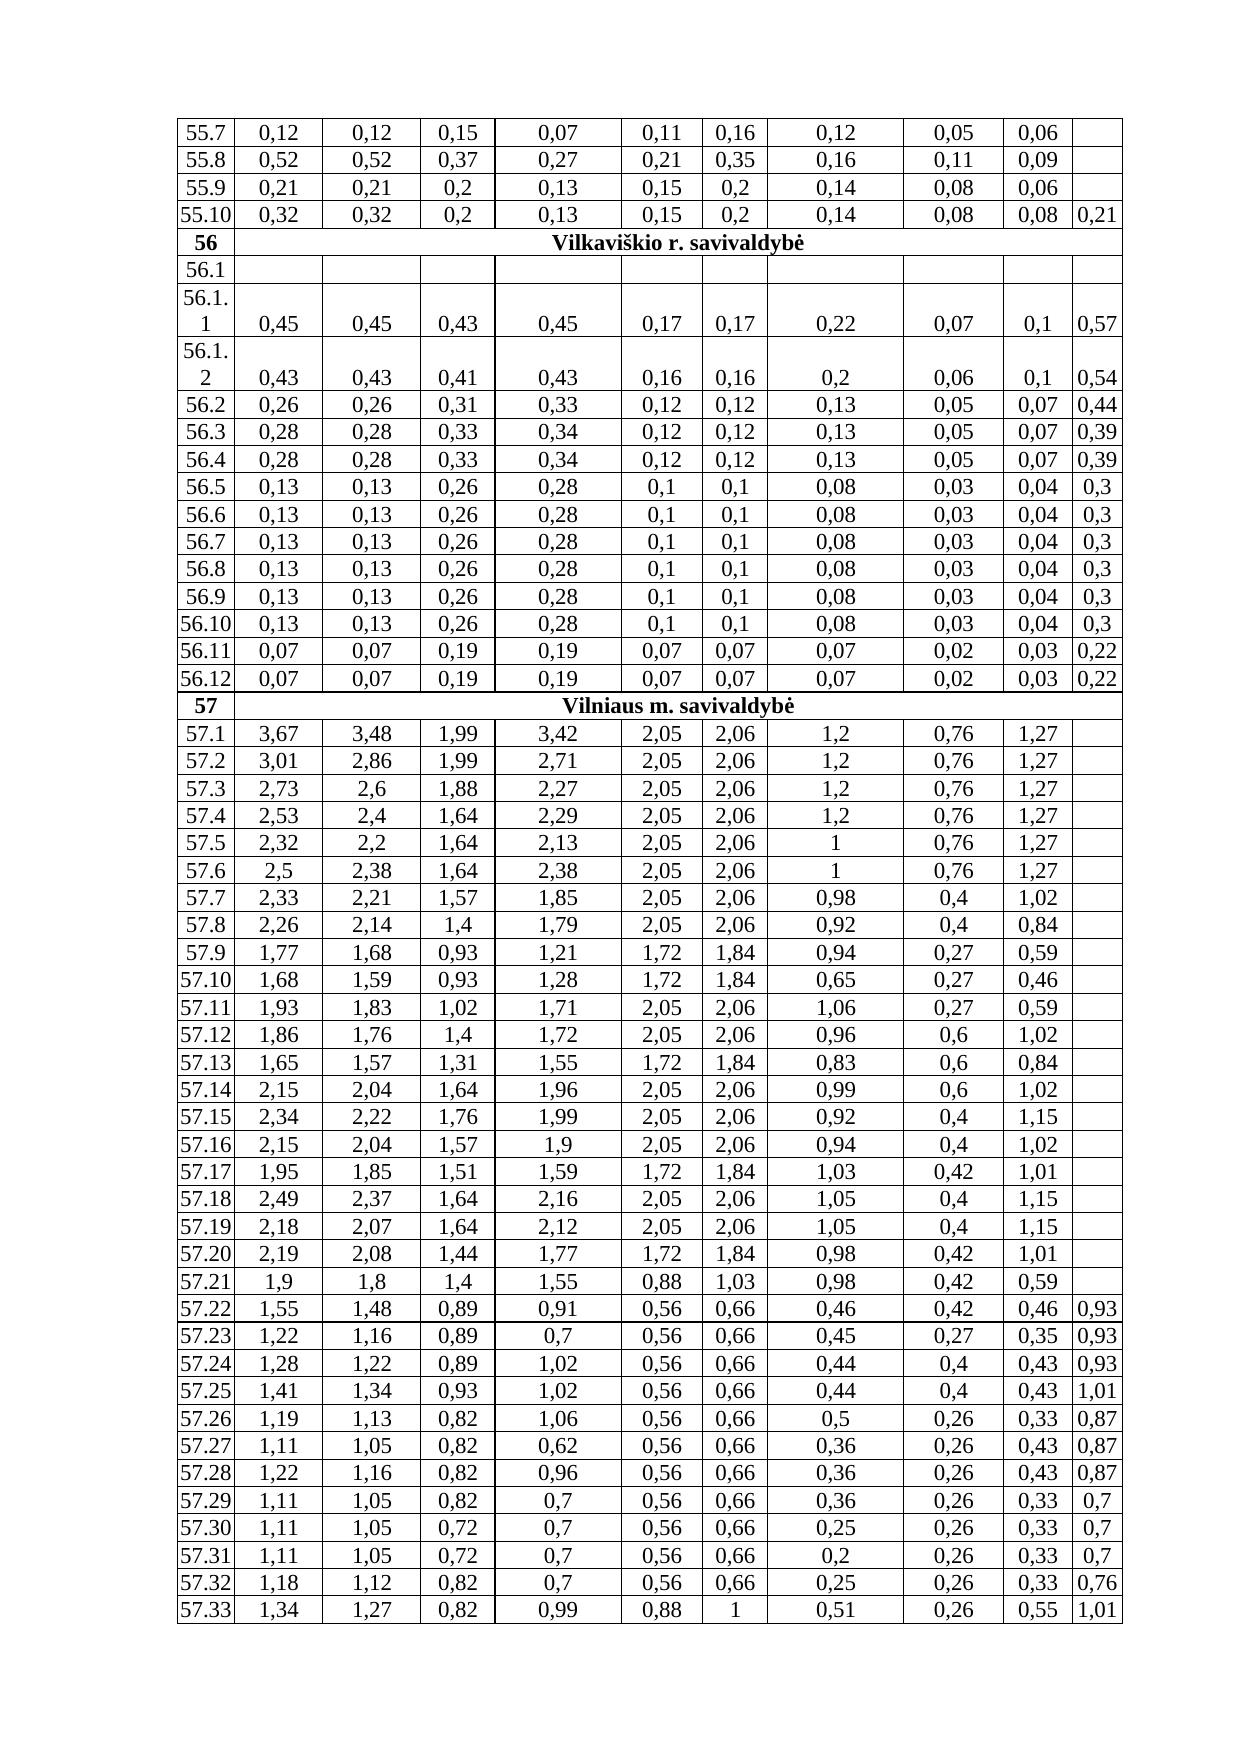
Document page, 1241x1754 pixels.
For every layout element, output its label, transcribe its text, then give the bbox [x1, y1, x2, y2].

table_cell 55.7 [178, 119, 234, 146]
table_cell 57.29 [178, 1487, 234, 1513]
table_cell 0,08 [768, 555, 903, 582]
table_cell 0,27 [904, 994, 1003, 1020]
table_cell 1,55 [496, 1049, 621, 1075]
table_cell 0,12 [703, 391, 767, 417]
table_cell 0,66 [703, 1295, 767, 1321]
table_cell 0,82 [421, 1405, 494, 1431]
table_cell 1,27 [1004, 857, 1072, 883]
table_cell 0,2 [703, 174, 767, 200]
table_cell 0,42 [904, 1295, 1003, 1321]
table_cell 0,66 [703, 1487, 767, 1513]
table_cell 0,25 [768, 1514, 903, 1541]
table_cell 0,89 [421, 1295, 494, 1321]
table_cell 0,05 [904, 391, 1003, 417]
table_cell 0,87 [1073, 1432, 1122, 1458]
table_cell 2,06 [703, 1021, 767, 1047]
table_cell 2,22 [323, 1103, 420, 1130]
table_cell 0,76 [904, 829, 1003, 856]
table_cell 0,22 [1073, 665, 1122, 691]
table_cell 0,32 [323, 201, 420, 228]
table_cell 1,05 [768, 1213, 903, 1239]
table_cell 0,76 [904, 747, 1003, 773]
table_cell 2,26 [235, 912, 322, 938]
table_cell 57.18 [178, 1186, 234, 1212]
table_cell 2,05 [622, 829, 702, 856]
table_cell 0,66 [703, 1405, 767, 1431]
table_cell 0,46 [1004, 966, 1072, 993]
table_cell 0,93 [1073, 1323, 1122, 1349]
table_cell 1,84 [703, 966, 767, 993]
table_cell 0,08 [768, 528, 903, 554]
table_cell 1,84 [703, 1240, 767, 1267]
table_cell 0,08 [768, 501, 903, 527]
table_cell 0,44 [768, 1350, 903, 1376]
table_cell 0,43 [1004, 1460, 1072, 1486]
table_cell 0,22 [1073, 638, 1122, 664]
table_cell 0,96 [768, 1021, 903, 1047]
table_cell 0,15 [622, 174, 702, 200]
table_cell 0,11 [904, 147, 1003, 173]
table_cell 0,52 [235, 147, 322, 173]
table_cell 2,06 [703, 1131, 767, 1157]
table_cell 0,6 [904, 1021, 1003, 1047]
table_cell 1,4 [421, 912, 494, 938]
table_cell 56 [178, 229, 234, 255]
table_cell 0,14 [768, 201, 903, 228]
table_cell 2,33 [235, 884, 322, 911]
table_cell 0,39 [1073, 446, 1122, 472]
table_cell 1,05 [323, 1432, 420, 1458]
table_cell 0,43 [1004, 1432, 1072, 1458]
table_cell 0,13 [768, 446, 903, 472]
table_cell 2,05 [622, 747, 702, 773]
table_cell 0,31 [421, 391, 494, 417]
table_cell 0,13 [323, 501, 420, 527]
table_cell 0,3 [1073, 528, 1122, 554]
table_cell 0,43 [1004, 1350, 1072, 1376]
table_cell 0,08 [768, 610, 903, 637]
table_cell 0,33 [1004, 1569, 1072, 1595]
table_cell 0,07 [235, 638, 322, 664]
table_cell 56.5 [178, 473, 234, 499]
table_cell 2,53 [235, 802, 322, 828]
table_cell [1004, 256, 1072, 282]
table_cell 0,59 [1004, 1268, 1072, 1294]
table_cell 55.8 [178, 147, 234, 173]
table_cell 0,43 [323, 337, 420, 390]
table_cell [622, 256, 702, 282]
table_cell 0,84 [1004, 912, 1072, 938]
table_cell 1,22 [235, 1323, 322, 1349]
table_cell 57.22 [178, 1295, 234, 1321]
table_cell 0,2 [421, 201, 494, 228]
table_cell 0,2 [421, 174, 494, 200]
table_cell 1,72 [622, 966, 702, 993]
table_cell 1,72 [496, 1021, 621, 1047]
table_cell 1,44 [421, 1240, 494, 1267]
table_cell 2,06 [703, 1076, 767, 1102]
table_cell 1,65 [235, 1049, 322, 1075]
table_cell 1,71 [496, 994, 621, 1020]
table_cell 2,15 [235, 1076, 322, 1102]
table_cell 0,1 [622, 583, 702, 609]
table_cell 1,28 [496, 966, 621, 993]
table_cell 0,15 [421, 119, 494, 146]
table_cell 2,13 [496, 829, 621, 856]
table_cell 0,82 [421, 1487, 494, 1513]
table_cell [1073, 1186, 1122, 1212]
table_cell 2,29 [496, 802, 621, 828]
table_cell 0,45 [768, 1323, 903, 1349]
table_cell 57.9 [178, 939, 234, 965]
table_cell 0,32 [235, 201, 322, 228]
table_cell [1073, 1158, 1122, 1184]
table_cell 2,05 [622, 1076, 702, 1102]
table_cell 1,76 [323, 1021, 420, 1047]
table_cell 1,06 [768, 994, 903, 1020]
table_cell [1073, 1268, 1122, 1294]
table_cell 0,04 [1004, 583, 1072, 609]
table_cell 0,28 [323, 446, 420, 472]
table_cell 0,02 [904, 665, 1003, 691]
table_cell 0,59 [1004, 994, 1072, 1020]
table_cell 57.26 [178, 1405, 234, 1431]
table_cell 3,48 [323, 720, 420, 746]
table_cell 2,34 [235, 1103, 322, 1130]
table_cell 0,13 [235, 501, 322, 527]
table_cell 57.23 [178, 1323, 234, 1349]
table_cell 1,96 [496, 1076, 621, 1102]
table_cell 2,86 [323, 747, 420, 773]
table_cell 2,37 [323, 1186, 420, 1212]
table_cell 0,66 [703, 1542, 767, 1568]
table_cell 0,05 [904, 446, 1003, 472]
table_cell 56.3 [178, 419, 234, 445]
table_cell 0,56 [622, 1569, 702, 1595]
table_cell 1,9 [235, 1268, 322, 1294]
table_cell 0,88 [622, 1268, 702, 1294]
table_cell 1,2 [768, 775, 903, 801]
table_cell 0,66 [703, 1432, 767, 1458]
table_cell 0,07 [323, 665, 420, 691]
table_cell 0,62 [496, 1432, 621, 1458]
table_cell 0,12 [703, 446, 767, 472]
table_cell 0,12 [768, 119, 903, 146]
table_cell 0,08 [904, 174, 1003, 200]
table_cell 0,1 [703, 583, 767, 609]
table_cell 0,07 [703, 638, 767, 664]
table_cell 0,82 [421, 1460, 494, 1486]
table_cell 2,16 [496, 1186, 621, 1212]
table_cell 0,92 [768, 1103, 903, 1130]
table_cell 57.19 [178, 1213, 234, 1239]
table_cell 0,65 [768, 966, 903, 993]
table_cell 1,99 [496, 1103, 621, 1130]
table_cell 0,19 [496, 665, 621, 691]
table_cell 1,4 [421, 1021, 494, 1047]
table_cell 0,76 [1073, 1569, 1122, 1595]
table_cell 0,04 [1004, 528, 1072, 554]
table_cell 0,28 [323, 419, 420, 445]
table_cell 1,11 [235, 1432, 322, 1458]
table_cell 2,05 [622, 994, 702, 1020]
table_cell 0,13 [323, 583, 420, 609]
table_cell 57.12 [178, 1021, 234, 1047]
table_cell 0,26 [904, 1514, 1003, 1541]
table_cell 0,7 [496, 1514, 621, 1541]
table_cell 1 [768, 829, 903, 856]
table_cell 0,07 [703, 665, 767, 691]
table_cell 1,64 [421, 857, 494, 883]
table_cell 1,86 [235, 1021, 322, 1047]
table_cell [496, 256, 621, 282]
table_cell 0,12 [622, 446, 702, 472]
table_cell 1,72 [622, 939, 702, 965]
table_cell 0,1 [622, 528, 702, 554]
table_cell 0,13 [496, 174, 621, 200]
table_cell 0,21 [323, 174, 420, 200]
table_cell 0,56 [622, 1377, 702, 1404]
table_cell 0,51 [768, 1596, 903, 1623]
table_cell 0,72 [421, 1542, 494, 1568]
table_cell 1,16 [323, 1323, 420, 1349]
table_cell 0,89 [421, 1350, 494, 1376]
table_cell 0,19 [421, 665, 494, 691]
table_cell 0,33 [1004, 1405, 1072, 1431]
table_cell 0,42 [904, 1268, 1003, 1294]
table_cell [1073, 1076, 1122, 1102]
table_cell 2,06 [703, 775, 767, 801]
table_cell 0,03 [904, 501, 1003, 527]
table_cell 0,45 [235, 284, 322, 336]
table_cell 3,01 [235, 747, 322, 773]
table_cell 1,16 [323, 1460, 420, 1486]
table_cell 0,12 [703, 419, 767, 445]
table_cell 0,7 [496, 1542, 621, 1568]
table_cell 1,11 [235, 1542, 322, 1568]
table_cell 0,35 [1004, 1323, 1072, 1349]
table_cell 0,26 [421, 528, 494, 554]
table_cell 0,1 [1004, 284, 1072, 336]
table_cell [904, 256, 1003, 282]
table_cell 57.20 [178, 1240, 234, 1267]
table_cell 2,06 [703, 857, 767, 883]
table_cell Vilkaviškio r. savivaldybė [235, 229, 1122, 255]
table_cell 0,28 [496, 555, 621, 582]
table_cell 2,06 [703, 1186, 767, 1212]
table_cell 0,2 [768, 1542, 903, 1568]
table_cell 2,05 [622, 1213, 702, 1239]
table_cell 57.21 [178, 1268, 234, 1294]
table_cell 0,13 [323, 610, 420, 637]
table_cell 57.31 [178, 1542, 234, 1568]
table_cell [1073, 857, 1122, 883]
table_cell 0,2 [703, 201, 767, 228]
table_cell 2,38 [323, 857, 420, 883]
table_cell 2,21 [323, 884, 420, 911]
table_cell 1,2 [768, 747, 903, 773]
table_cell 0,12 [235, 119, 322, 146]
table_cell 2,18 [235, 1213, 322, 1239]
table_cell 57.8 [178, 912, 234, 938]
table_cell 0,66 [703, 1377, 767, 1404]
table_cell 2,2 [323, 829, 420, 856]
table_cell 0,45 [323, 284, 420, 336]
table_cell 1,31 [421, 1049, 494, 1075]
table_cell 57.13 [178, 1049, 234, 1075]
table_cell 0,19 [421, 638, 494, 664]
table_cell 1,02 [1004, 1131, 1072, 1157]
table_cell 0,4 [904, 1213, 1003, 1239]
table_cell 0,27 [904, 966, 1003, 993]
table_cell 57.6 [178, 857, 234, 883]
table_cell 57.4 [178, 802, 234, 828]
table_cell 57.28 [178, 1460, 234, 1486]
table_cell [1073, 775, 1122, 801]
table_cell 0,59 [1004, 939, 1072, 965]
table_cell 1,55 [496, 1268, 621, 1294]
table_cell 0,41 [421, 337, 494, 390]
table_cell 56.1.2 [178, 337, 234, 390]
table_cell 1,8 [323, 1268, 420, 1294]
table_cell 0,26 [904, 1596, 1003, 1623]
table_cell 2,05 [622, 1186, 702, 1212]
table_cell 2,06 [703, 802, 767, 828]
table_cell [235, 256, 322, 282]
table_cell 1,19 [235, 1405, 322, 1431]
table_cell 0,33 [1004, 1514, 1072, 1541]
table_cell 1,64 [421, 1186, 494, 1212]
table_cell 0,07 [235, 665, 322, 691]
table_cell 0,52 [323, 147, 420, 173]
table_cell 2,06 [703, 884, 767, 911]
table_cell 1,55 [235, 1295, 322, 1321]
table_cell 0,72 [421, 1514, 494, 1541]
table_cell 0,03 [904, 610, 1003, 637]
table_cell 1,02 [496, 1350, 621, 1376]
table_cell 1,57 [421, 1131, 494, 1157]
table_cell 2,4 [323, 802, 420, 828]
table_cell 0,22 [768, 284, 903, 336]
table_cell 1,21 [496, 939, 621, 965]
table_cell 0,4 [904, 912, 1003, 938]
table_cell 57.2 [178, 747, 234, 773]
table_cell 0,1 [703, 610, 767, 637]
table_cell 0,07 [1004, 391, 1072, 417]
table_cell 0,08 [904, 201, 1003, 228]
table_cell 1,84 [703, 1158, 767, 1184]
table_cell 0,6 [904, 1076, 1003, 1102]
table_cell 2,38 [496, 857, 621, 883]
table_cell 0,7 [496, 1323, 621, 1349]
table_cell 0,27 [904, 1323, 1003, 1349]
table_cell 2,12 [496, 1213, 621, 1239]
table_cell 0,12 [622, 391, 702, 417]
table_cell 0,96 [496, 1460, 621, 1486]
table_cell 56.8 [178, 555, 234, 582]
table_cell [1073, 1240, 1122, 1267]
table_cell 1,15 [1004, 1213, 1072, 1239]
table_cell 0,56 [622, 1514, 702, 1541]
table_cell [1073, 720, 1122, 746]
table_cell 2,05 [622, 1021, 702, 1047]
table_cell 0,7 [496, 1487, 621, 1513]
table_cell 2,19 [235, 1240, 322, 1267]
table_cell 1,59 [496, 1158, 621, 1184]
table_cell 0,13 [235, 610, 322, 637]
table_cell 0,89 [421, 1323, 494, 1349]
table_cell 0,55 [1004, 1596, 1072, 1623]
table_cell 0,26 [235, 391, 322, 417]
table_cell 1,28 [235, 1350, 322, 1376]
table_cell 0,27 [904, 939, 1003, 965]
table_cell 0,1 [622, 473, 702, 499]
table_cell 0,3 [1073, 555, 1122, 582]
table_cell 0,93 [421, 939, 494, 965]
table_cell [1073, 966, 1122, 993]
table_cell 0,99 [768, 1076, 903, 1102]
table_cell 1,05 [323, 1514, 420, 1541]
table_cell 2,05 [622, 857, 702, 883]
table_cell 0,35 [703, 147, 767, 173]
table_cell 0,4 [904, 1131, 1003, 1157]
table_cell 0,13 [323, 555, 420, 582]
table_cell 0,1 [622, 501, 702, 527]
table_cell 0,4 [904, 884, 1003, 911]
table_cell 0,16 [703, 119, 767, 146]
table_cell 0,66 [703, 1323, 767, 1349]
table_cell 56.12 [178, 665, 234, 691]
table_cell 1,99 [421, 747, 494, 773]
table_cell [1073, 1213, 1122, 1239]
table_cell 0,43 [421, 284, 494, 336]
table_cell 1,15 [1004, 1186, 1072, 1212]
table_cell 0,43 [235, 337, 322, 390]
table_cell 0,26 [421, 555, 494, 582]
table_cell 0,02 [904, 638, 1003, 664]
table_cell 0,82 [421, 1432, 494, 1458]
table_cell 1,11 [235, 1487, 322, 1513]
table_cell 0,92 [768, 912, 903, 938]
table_cell 0,4 [904, 1186, 1003, 1212]
table_cell 0,4 [904, 1103, 1003, 1130]
table_cell 0,26 [904, 1487, 1003, 1513]
table_cell 1,68 [323, 939, 420, 965]
table_cell 0,98 [768, 884, 903, 911]
table_cell 0,16 [768, 147, 903, 173]
table_cell 0,13 [323, 528, 420, 554]
table_cell 0,3 [1073, 473, 1122, 499]
table_cell 57.14 [178, 1076, 234, 1102]
table_cell 2,05 [622, 1103, 702, 1130]
table_cell 1,22 [235, 1460, 322, 1486]
table_cell 1,64 [421, 1213, 494, 1239]
table_cell 0,04 [1004, 610, 1072, 637]
table_cell 0,03 [1004, 665, 1072, 691]
table_cell 0,17 [622, 284, 702, 336]
table_cell 0,08 [768, 473, 903, 499]
table_cell 0,44 [1073, 391, 1122, 417]
table_cell 1,05 [768, 1186, 903, 1212]
table_cell 1,27 [1004, 775, 1072, 801]
table_cell 0,43 [1004, 1377, 1072, 1404]
table_cell 0,66 [703, 1460, 767, 1486]
table_cell [1073, 147, 1122, 173]
table_cell 1,2 [768, 802, 903, 828]
table_cell 2,05 [622, 720, 702, 746]
table_cell 0,03 [904, 473, 1003, 499]
table_cell 0,4 [904, 1350, 1003, 1376]
table_cell 0,2 [768, 337, 903, 390]
table_cell 2,08 [323, 1240, 420, 1267]
table_cell 0,13 [768, 419, 903, 445]
table_cell 1,05 [323, 1542, 420, 1568]
table_cell 56.4 [178, 446, 234, 472]
table_cell 1,83 [323, 994, 420, 1020]
table_cell 0,04 [1004, 501, 1072, 527]
table_cell 56.1 [178, 256, 234, 282]
table_cell 0,1 [622, 555, 702, 582]
table_cell 0,88 [622, 1596, 702, 1623]
table_cell 56.10 [178, 610, 234, 637]
table_cell 3,42 [496, 720, 621, 746]
table_cell 0,15 [622, 201, 702, 228]
table_cell 1,64 [421, 829, 494, 856]
table_cell 0,33 [496, 391, 621, 417]
table_cell [1073, 939, 1122, 965]
table_cell 2,05 [622, 802, 702, 828]
table_cell 57.1 [178, 720, 234, 746]
table_cell 0,13 [235, 528, 322, 554]
table_cell 0,06 [904, 337, 1003, 390]
table_cell 57 [178, 693, 234, 719]
table_cell 0,1 [703, 501, 767, 527]
table_cell 2,05 [622, 884, 702, 911]
table_cell 1,93 [235, 994, 322, 1020]
table_cell 1,03 [768, 1158, 903, 1184]
table_cell 0,06 [1004, 119, 1072, 146]
table_cell 0,33 [421, 419, 494, 445]
table_cell 0,33 [1004, 1542, 1072, 1568]
table_cell 0,7 [1073, 1487, 1122, 1513]
table_cell 0,66 [703, 1514, 767, 1541]
table_cell [1073, 802, 1122, 828]
table_cell 0,76 [904, 775, 1003, 801]
table_cell 0,46 [1004, 1295, 1072, 1321]
table_cell 0,3 [1073, 501, 1122, 527]
table_cell 2,15 [235, 1131, 322, 1157]
table_cell [323, 256, 420, 282]
table_cell 0,76 [904, 857, 1003, 883]
table_cell [1073, 994, 1122, 1020]
table_cell 0,26 [323, 391, 420, 417]
table_cell 2,06 [703, 747, 767, 773]
table_cell 2,04 [323, 1076, 420, 1102]
table_cell 1,64 [421, 1076, 494, 1102]
table_cell 2,14 [323, 912, 420, 938]
table_cell 3,67 [235, 720, 322, 746]
table_cell [1073, 119, 1122, 146]
table_cell 1,27 [323, 1596, 420, 1623]
table_cell 0,36 [768, 1487, 903, 1513]
table_cell 0,93 [421, 966, 494, 993]
table_cell 1,79 [496, 912, 621, 938]
table_cell 57.33 [178, 1596, 234, 1623]
table_cell 0,03 [904, 555, 1003, 582]
table_cell 0,66 [703, 1350, 767, 1376]
table_cell 0,07 [496, 119, 621, 146]
table_cell [1073, 747, 1122, 773]
table_cell 0,26 [904, 1460, 1003, 1486]
table_cell 0,1 [703, 473, 767, 499]
table_cell 0,03 [904, 583, 1003, 609]
table_cell [1073, 1021, 1122, 1047]
table_cell 0,28 [235, 446, 322, 472]
table_cell 0,7 [1073, 1542, 1122, 1568]
table_cell 2,5 [235, 857, 322, 883]
table_cell 1,01 [1073, 1596, 1122, 1623]
table_cell 1,4 [421, 1268, 494, 1294]
table_cell 0,13 [235, 473, 322, 499]
table_cell 0,82 [421, 1596, 494, 1623]
table_cell 1,84 [703, 939, 767, 965]
table_cell 0,36 [768, 1460, 903, 1486]
table_cell 0,27 [496, 147, 621, 173]
table_cell 0,1 [622, 610, 702, 637]
table_cell 0,91 [496, 1295, 621, 1321]
table_cell 0,26 [904, 1432, 1003, 1458]
table_cell 0,07 [1004, 446, 1072, 472]
table_cell 1,77 [496, 1240, 621, 1267]
table_cell 0,05 [904, 419, 1003, 445]
table_cell [1073, 174, 1122, 200]
table_cell 0,45 [496, 284, 621, 336]
table_cell 0,87 [1073, 1405, 1122, 1431]
table_cell 0,7 [1073, 1514, 1122, 1541]
table_cell 1,34 [323, 1377, 420, 1404]
table_cell 0,3 [1073, 610, 1122, 637]
table_cell [768, 256, 903, 282]
table_cell [421, 256, 494, 282]
table_cell 0,56 [622, 1405, 702, 1431]
table_cell 0,13 [768, 391, 903, 417]
table_cell 0,13 [496, 201, 621, 228]
table_cell 0,42 [904, 1240, 1003, 1267]
table_cell 0,07 [768, 638, 903, 664]
table_cell 0,44 [768, 1377, 903, 1404]
table_cell 0,28 [496, 610, 621, 637]
table_cell 0,6 [904, 1049, 1003, 1075]
table_cell 0,37 [421, 147, 494, 173]
table_cell 0,26 [421, 501, 494, 527]
table_cell 57.27 [178, 1432, 234, 1458]
table_cell 0,33 [421, 446, 494, 472]
table_cell 57.17 [178, 1158, 234, 1184]
table_cell 0,1 [1004, 337, 1072, 390]
table_cell 0,98 [768, 1268, 903, 1294]
table_cell 0,28 [496, 501, 621, 527]
table_cell 0,26 [904, 1569, 1003, 1595]
table_cell 55.9 [178, 174, 234, 200]
table_cell 57.3 [178, 775, 234, 801]
table_cell 1,68 [235, 966, 322, 993]
table_cell 1,72 [622, 1049, 702, 1075]
table_cell 1,01 [1073, 1377, 1122, 1404]
table_cell 0,26 [904, 1542, 1003, 1568]
table_cell 0,16 [703, 337, 767, 390]
table_cell 2,06 [703, 912, 767, 938]
table_cell 2,05 [622, 912, 702, 938]
table_cell [1073, 1103, 1122, 1130]
table_cell 0,21 [622, 147, 702, 173]
table_cell 56.1.1 [178, 284, 234, 336]
table_cell 0,26 [904, 1405, 1003, 1431]
table_cell 57.15 [178, 1103, 234, 1130]
table_cell 0,83 [768, 1049, 903, 1075]
table_cell 0,13 [235, 555, 322, 582]
table_cell 1 [768, 857, 903, 883]
table_cell 0,25 [768, 1569, 903, 1595]
table_cell 0,16 [622, 337, 702, 390]
table_cell 0,94 [768, 1131, 903, 1157]
table_cell 0,93 [1073, 1295, 1122, 1321]
table_cell 1,76 [421, 1103, 494, 1130]
table_cell 0,08 [1004, 201, 1072, 228]
table_cell 0,36 [768, 1432, 903, 1458]
table_cell 57.11 [178, 994, 234, 1020]
table_cell 1,85 [496, 884, 621, 911]
table_cell 0,11 [622, 119, 702, 146]
table_cell 1,11 [235, 1514, 322, 1541]
table_cell [1073, 829, 1122, 856]
table_cell 2,6 [323, 775, 420, 801]
table_cell 0,66 [703, 1569, 767, 1595]
table_cell 1,27 [1004, 829, 1072, 856]
table_cell Vilniaus m. savivaldybė [235, 693, 1122, 719]
table_cell 57.25 [178, 1377, 234, 1404]
table_cell 2,06 [703, 720, 767, 746]
table_cell 0,26 [421, 583, 494, 609]
table_cell 1,59 [323, 966, 420, 993]
table_cell 1,51 [421, 1158, 494, 1184]
table_cell 1,2 [768, 720, 903, 746]
table_cell 0,13 [235, 583, 322, 609]
table_cell 0,17 [703, 284, 767, 336]
table_cell 0,76 [904, 720, 1003, 746]
table_cell 1,27 [1004, 720, 1072, 746]
table_cell 0,42 [904, 1158, 1003, 1184]
table_cell 57.10 [178, 966, 234, 993]
table_cell 2,06 [703, 829, 767, 856]
table_cell 2,32 [235, 829, 322, 856]
table_cell 1,88 [421, 775, 494, 801]
table_cell 0,12 [622, 419, 702, 445]
table_cell 0,1 [703, 528, 767, 554]
table_cell 0,14 [768, 174, 903, 200]
table_cell 1,99 [421, 720, 494, 746]
table_cell 56.2 [178, 391, 234, 417]
table_cell 0,56 [622, 1487, 702, 1513]
table_cell 0,26 [421, 473, 494, 499]
table_cell 57.16 [178, 1131, 234, 1157]
table_cell 0,07 [323, 638, 420, 664]
table_cell 0,3 [1073, 583, 1122, 609]
table_cell 1,85 [323, 1158, 420, 1184]
table_cell 1,15 [1004, 1103, 1072, 1130]
table_cell 1,77 [235, 939, 322, 965]
table_cell 1,06 [496, 1405, 621, 1431]
table_cell [1073, 884, 1122, 911]
table_cell 0,56 [622, 1432, 702, 1458]
table_cell 1,12 [323, 1569, 420, 1595]
table_cell 0,99 [496, 1596, 621, 1623]
table_cell 0,07 [622, 638, 702, 664]
table_cell 0,08 [768, 583, 903, 609]
table_cell 0,28 [496, 473, 621, 499]
table_cell 1,01 [1004, 1240, 1072, 1267]
table_cell 2,49 [235, 1186, 322, 1212]
table_cell 0,12 [323, 119, 420, 146]
table_cell 2,27 [496, 775, 621, 801]
table_cell 1,01 [1004, 1158, 1072, 1184]
table_cell 56.6 [178, 501, 234, 527]
table_cell 0,19 [496, 638, 621, 664]
table_cell [703, 256, 767, 282]
table_cell 0,03 [904, 528, 1003, 554]
table_cell 1,95 [235, 1158, 322, 1184]
table_cell 0,09 [1004, 147, 1072, 173]
table_cell [1073, 1049, 1122, 1075]
table_cell 1,57 [421, 884, 494, 911]
table_cell 0,7 [496, 1569, 621, 1595]
table_cell 1,22 [323, 1350, 420, 1376]
table_cell 0,56 [622, 1323, 702, 1349]
table_cell 0,98 [768, 1240, 903, 1267]
table_cell 0,76 [904, 802, 1003, 828]
table_cell 2,07 [323, 1213, 420, 1239]
table_cell 1,02 [421, 994, 494, 1020]
table_cell 0,46 [768, 1295, 903, 1321]
table_cell 1,05 [323, 1487, 420, 1513]
table_cell 0,94 [768, 939, 903, 965]
table_cell 1,02 [496, 1377, 621, 1404]
table_cell 0,56 [622, 1542, 702, 1568]
table_cell 1,02 [1004, 1076, 1072, 1102]
table_cell 56.9 [178, 583, 234, 609]
table_cell 0,56 [622, 1460, 702, 1486]
table_cell 1,03 [703, 1268, 767, 1294]
table_cell 0,93 [421, 1377, 494, 1404]
table_cell 0,56 [622, 1295, 702, 1321]
table_cell 0,28 [235, 419, 322, 445]
table_cell 0,05 [904, 119, 1003, 146]
table_cell 2,04 [323, 1131, 420, 1157]
table_cell 0,06 [1004, 174, 1072, 200]
table_cell 1 [703, 1596, 767, 1623]
table_cell 2,06 [703, 1213, 767, 1239]
table_cell 0,33 [1004, 1487, 1072, 1513]
table_cell 0,54 [1073, 337, 1122, 390]
table_cell 0,07 [768, 665, 903, 691]
table_cell 1,13 [323, 1405, 420, 1431]
table_cell 2,06 [703, 994, 767, 1020]
table_cell 0,03 [1004, 638, 1072, 664]
table_cell 1,64 [421, 802, 494, 828]
table_cell 1,84 [703, 1049, 767, 1075]
table_cell 56.11 [178, 638, 234, 664]
table_cell 57.5 [178, 829, 234, 856]
table_cell 0,5 [768, 1405, 903, 1431]
table_cell 0,13 [323, 473, 420, 499]
table_cell [1073, 912, 1122, 938]
table_cell 0,34 [496, 419, 621, 445]
table_cell 0,28 [496, 528, 621, 554]
table_cell 1,41 [235, 1377, 322, 1404]
table_cell 56.7 [178, 528, 234, 554]
table_cell 1,48 [323, 1295, 420, 1321]
table_cell 0,07 [1004, 419, 1072, 445]
table_cell 0,57 [1073, 284, 1122, 336]
table_cell 1,57 [323, 1049, 420, 1075]
table_cell 1,72 [622, 1158, 702, 1184]
table_cell 2,05 [622, 1131, 702, 1157]
table_cell 57.24 [178, 1350, 234, 1376]
table_cell 1,27 [1004, 747, 1072, 773]
table_cell 1,9 [496, 1131, 621, 1157]
table_cell 0,43 [496, 337, 621, 390]
table_cell 2,06 [703, 1103, 767, 1130]
table_cell 1,34 [235, 1596, 322, 1623]
table_cell 0,84 [1004, 1049, 1072, 1075]
table_cell 57.32 [178, 1569, 234, 1595]
table_cell 57.30 [178, 1514, 234, 1541]
table_cell 2,05 [622, 775, 702, 801]
table_cell 0,21 [1073, 201, 1122, 228]
table_cell 0,82 [421, 1569, 494, 1595]
table_cell 0,34 [496, 446, 621, 472]
table_cell 0,39 [1073, 419, 1122, 445]
table_cell 1,02 [1004, 884, 1072, 911]
table_cell 1,18 [235, 1569, 322, 1595]
table_cell 0,04 [1004, 473, 1072, 499]
table_cell 1,02 [1004, 1021, 1072, 1047]
table_cell 57.7 [178, 884, 234, 911]
table_cell 0,28 [496, 583, 621, 609]
table_cell 2,71 [496, 747, 621, 773]
table_cell 55.10 [178, 201, 234, 228]
table_cell 2,73 [235, 775, 322, 801]
table_cell 1,72 [622, 1240, 702, 1267]
table_cell 0,56 [622, 1350, 702, 1376]
table_cell 0,87 [1073, 1460, 1122, 1486]
table_cell 1,27 [1004, 802, 1072, 828]
table_cell 0,1 [703, 555, 767, 582]
table_cell 0,07 [904, 284, 1003, 336]
table_cell 0,4 [904, 1377, 1003, 1404]
table_cell [1073, 256, 1122, 282]
table_cell [1073, 1131, 1122, 1157]
table_cell 0,07 [622, 665, 702, 691]
table_cell 0,21 [235, 174, 322, 200]
table_cell 0,26 [421, 610, 494, 637]
table_cell 0,93 [1073, 1350, 1122, 1376]
table_cell 0,04 [1004, 555, 1072, 582]
